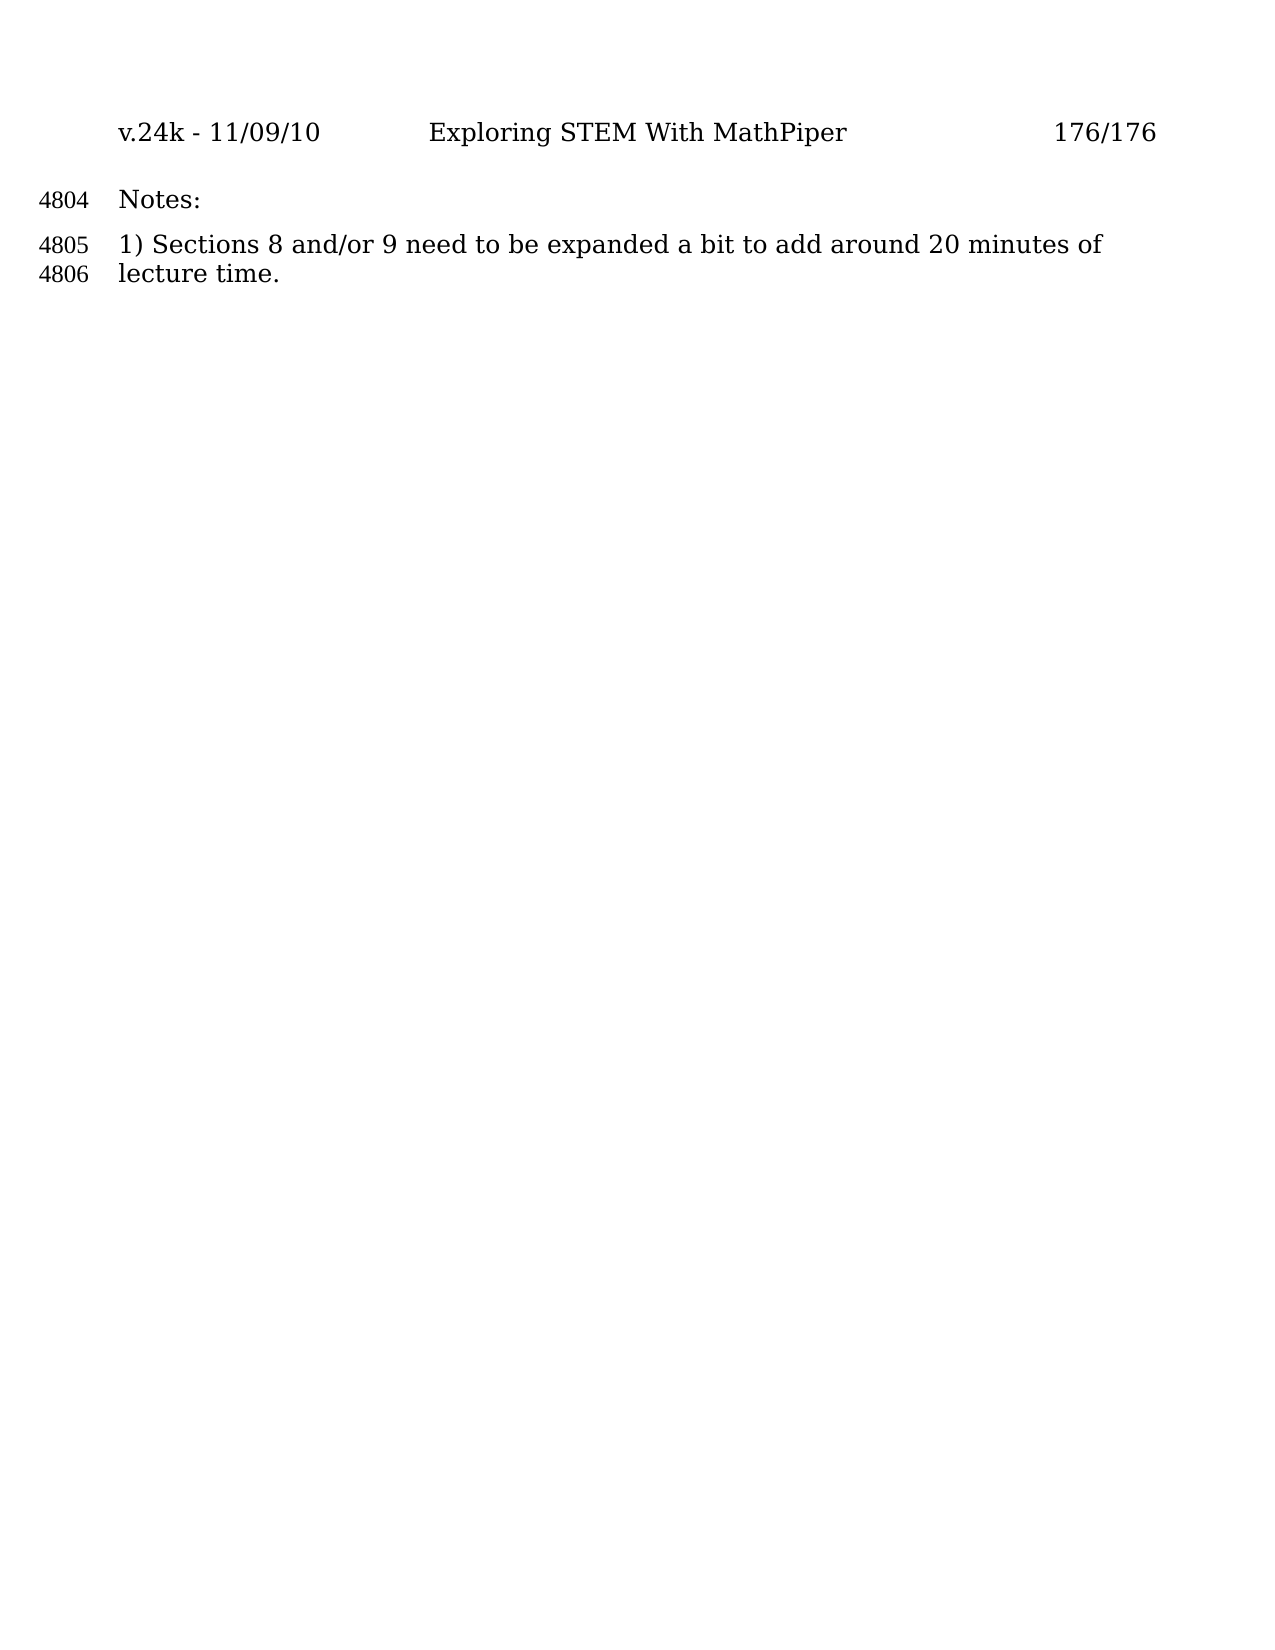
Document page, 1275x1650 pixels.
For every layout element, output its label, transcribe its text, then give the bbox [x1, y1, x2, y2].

text 1) Sections 8 and/or 9 need to be expanded a bit to add around 20 minutes of lecture time. [118, 230, 1157, 288]
text Notes: [118, 186, 1157, 215]
